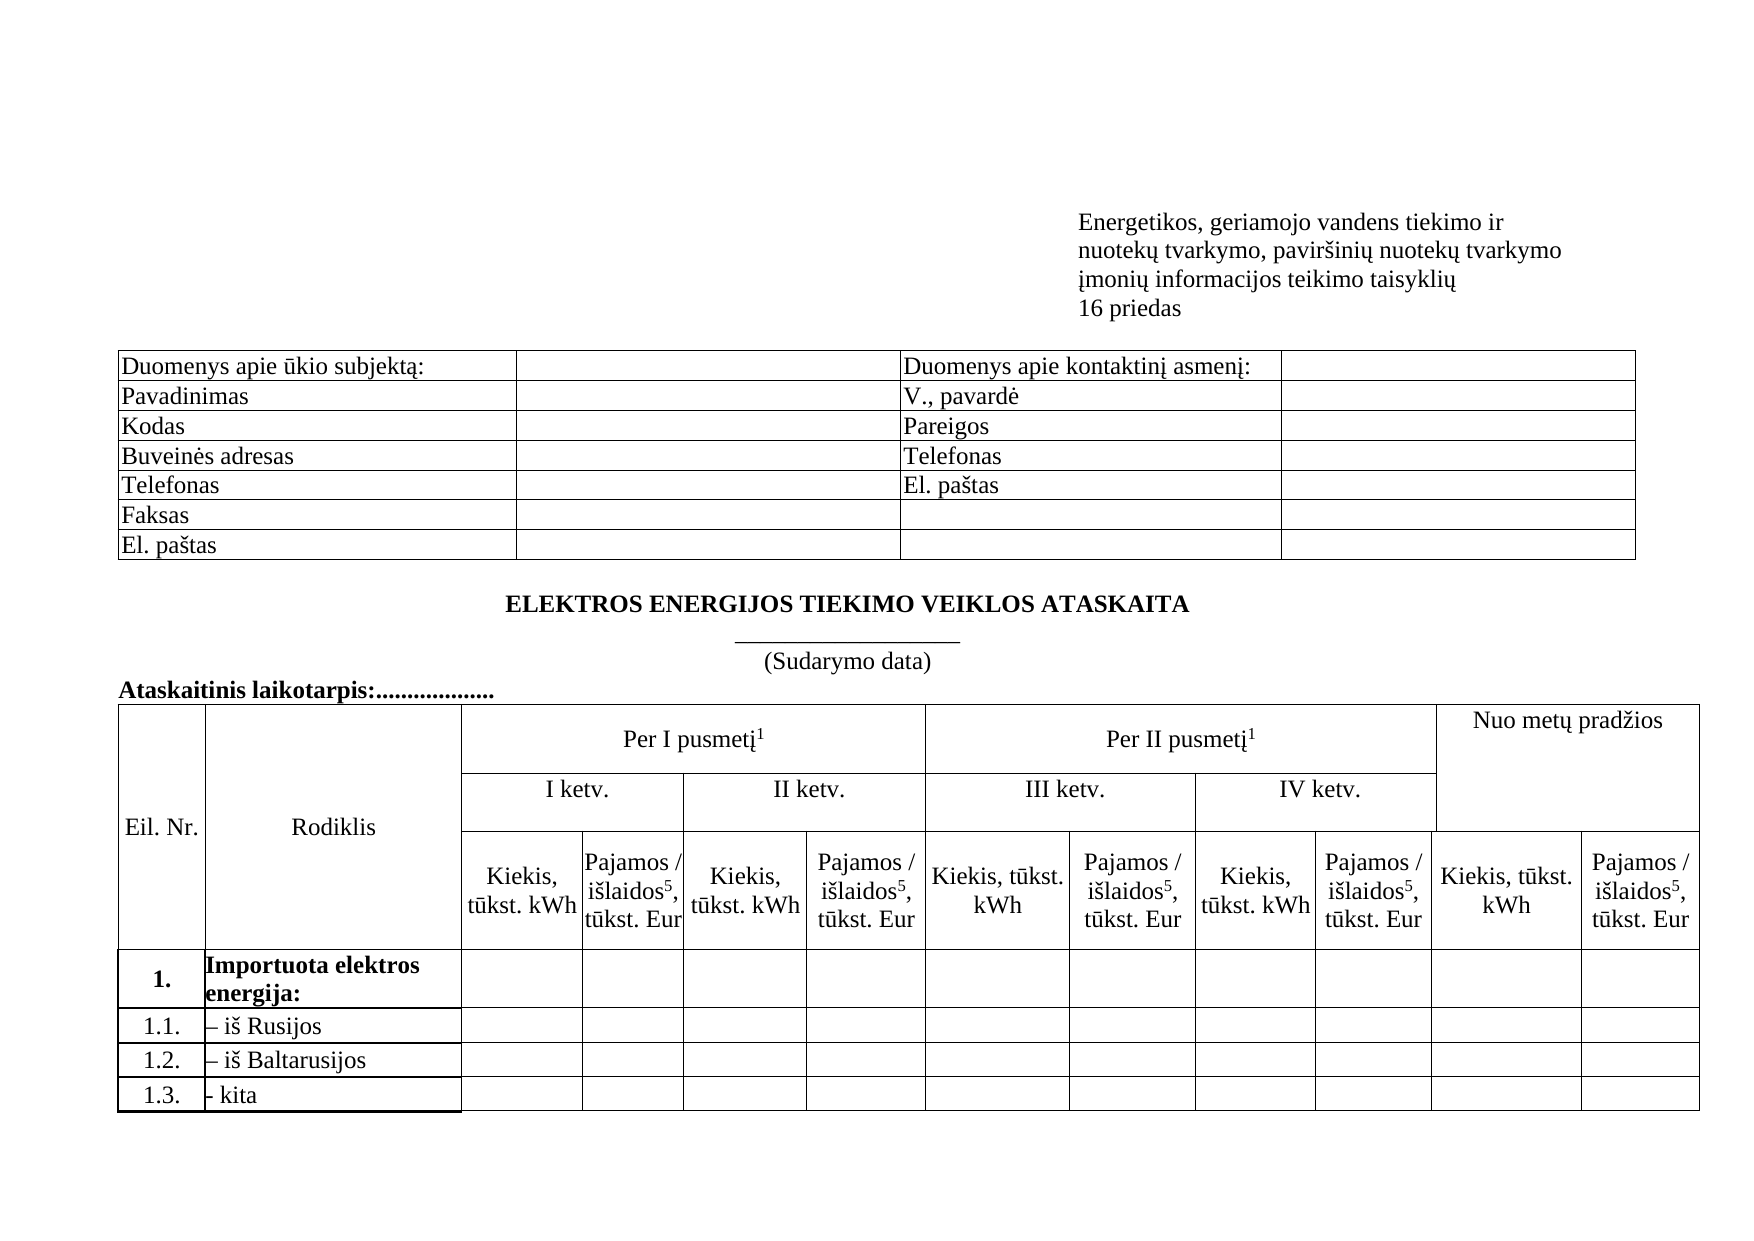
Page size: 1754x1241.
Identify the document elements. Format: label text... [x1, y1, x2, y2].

table_cell Pajamos / išlaidos5, tūkst. Eur [1582, 832, 1699, 949]
table_cell – iš Baltarusijos [206, 1044, 461, 1076]
table_cell I ketv. [462, 774, 683, 831]
table_cell [901, 530, 1281, 559]
table_cell [926, 1043, 1069, 1076]
table_cell Kodas [119, 411, 516, 440]
table_header Per II pusmetį1 [926, 705, 1436, 773]
table_cell 1.2. [119, 1044, 204, 1076]
table_cell [583, 950, 683, 1007]
table_cell Pajamos / išlaidos5, tūkst. Eur [1316, 832, 1431, 949]
table_cell [1432, 1043, 1581, 1076]
table_cell [1282, 500, 1635, 529]
table_cell [807, 1008, 925, 1042]
table_cell [684, 1043, 806, 1076]
table_header Rodiklis [206, 705, 461, 949]
table_cell [926, 1077, 1069, 1110]
table_cell II ketv. [684, 774, 925, 831]
table_header Per I pusmetį1 [462, 705, 925, 773]
table_cell [1582, 1077, 1699, 1110]
text ELEKTROS ENERGIJOS TIEKIMO VEIKLOS ATASKAITA [118, 589, 1577, 617]
table_cell [1196, 950, 1315, 1007]
table_cell Pajamos / išlaidos5, tūkst. Eur [1070, 832, 1195, 949]
table_cell [1432, 1008, 1581, 1042]
table_cell Kiekis, tūkst. kWh [684, 832, 806, 949]
table_cell [462, 950, 582, 1007]
text Energetikos, geriamojo vandens tiekimo ir [1078, 207, 1577, 235]
table_cell El. paštas [901, 471, 1281, 499]
table_cell [1070, 1043, 1195, 1076]
table_cell Faksas [119, 500, 516, 529]
table_cell [1282, 441, 1635, 469]
table_cell [517, 471, 900, 499]
table_cell [1316, 950, 1431, 1007]
table_cell [462, 1043, 582, 1076]
table_cell El. paštas [119, 530, 516, 559]
table_cell 1.3. [119, 1078, 204, 1110]
table_cell [1582, 1043, 1699, 1076]
table_cell - kita [206, 1078, 461, 1110]
table_cell [462, 1008, 582, 1042]
table_cell [517, 411, 900, 440]
table_cell [1282, 530, 1635, 559]
table_cell Pajamos / išlaidos5, tūkst. Eur [583, 832, 683, 949]
table_cell [583, 1077, 683, 1110]
table_cell [1282, 471, 1635, 499]
table_cell [684, 950, 806, 1007]
table_cell [926, 950, 1069, 1007]
table_cell [1196, 1077, 1315, 1110]
table_cell [517, 441, 900, 469]
table_cell V., pavardė [901, 381, 1281, 410]
table_cell [1582, 1008, 1699, 1042]
table_cell [583, 1043, 683, 1076]
table_cell Kiekis, tūkst. kWh [1196, 832, 1315, 949]
table_cell Telefonas [901, 441, 1281, 469]
table_cell [684, 1077, 806, 1110]
table_cell Pareigos [901, 411, 1281, 440]
text (Sudarymo data) [118, 646, 1577, 675]
table_cell Kiekis, tūkst. kWh [1432, 832, 1581, 949]
table_header Duomenys apie kontaktinį asmenį: [901, 351, 1281, 380]
table_cell [1282, 411, 1635, 440]
text __________________ [118, 617, 1577, 646]
table_cell – iš Rusijos [206, 1009, 461, 1042]
table_cell [1432, 950, 1581, 1007]
table_cell [1582, 950, 1699, 1007]
table_header [517, 351, 900, 380]
table_cell [901, 500, 1281, 529]
table_cell IV ketv. [1196, 774, 1436, 831]
table_cell III ketv. [926, 774, 1195, 831]
table_cell [583, 1008, 683, 1042]
table_header [1282, 351, 1635, 380]
text įmonių informacijos teikimo taisyklių [1078, 264, 1577, 293]
table_cell Pajamos / išlaidos5, tūkst. Eur [807, 832, 925, 949]
table_cell [462, 1077, 582, 1110]
text nuotekų tvarkymo, paviršinių nuotekų tvarkymo [1078, 235, 1577, 264]
table_cell Kiekis, tūkst. kWh [926, 832, 1069, 949]
table_cell [1316, 1008, 1431, 1042]
table_cell [807, 950, 925, 1007]
table_cell [807, 1077, 925, 1110]
table_cell 1.1. [119, 1009, 204, 1042]
table_cell [517, 530, 900, 559]
table_cell [1070, 1077, 1195, 1110]
table_cell Pavadinimas [119, 381, 516, 410]
table_header Eil. Nr. [119, 705, 205, 949]
table_cell [684, 1008, 806, 1042]
table_cell [1316, 1043, 1431, 1076]
table_cell Telefonas [119, 471, 516, 499]
table_cell [1070, 950, 1195, 1007]
table_cell [1196, 1008, 1315, 1042]
table_cell Kiekis, tūkst. kWh [462, 832, 582, 949]
table_cell [926, 1008, 1069, 1042]
table_cell [517, 381, 900, 410]
text 16 priedas [1078, 293, 1577, 322]
table_cell [517, 500, 900, 529]
table_cell [1196, 1043, 1315, 1076]
table_header Duomenys apie ūkio subjektą: [119, 351, 516, 380]
table_cell Buveinės adresas [119, 441, 516, 469]
table_cell [1282, 381, 1635, 410]
table_cell [1432, 1077, 1581, 1110]
table_header Nuo metų pradžios [1437, 705, 1699, 831]
table_cell [1070, 1008, 1195, 1042]
table_cell 1. [119, 950, 204, 1007]
text Ataskaitinis laikotarpis:................... [118, 675, 1577, 704]
table_cell [1316, 1077, 1431, 1110]
table_cell Importuota elektros energija: [206, 950, 461, 1007]
table_cell [807, 1043, 925, 1076]
